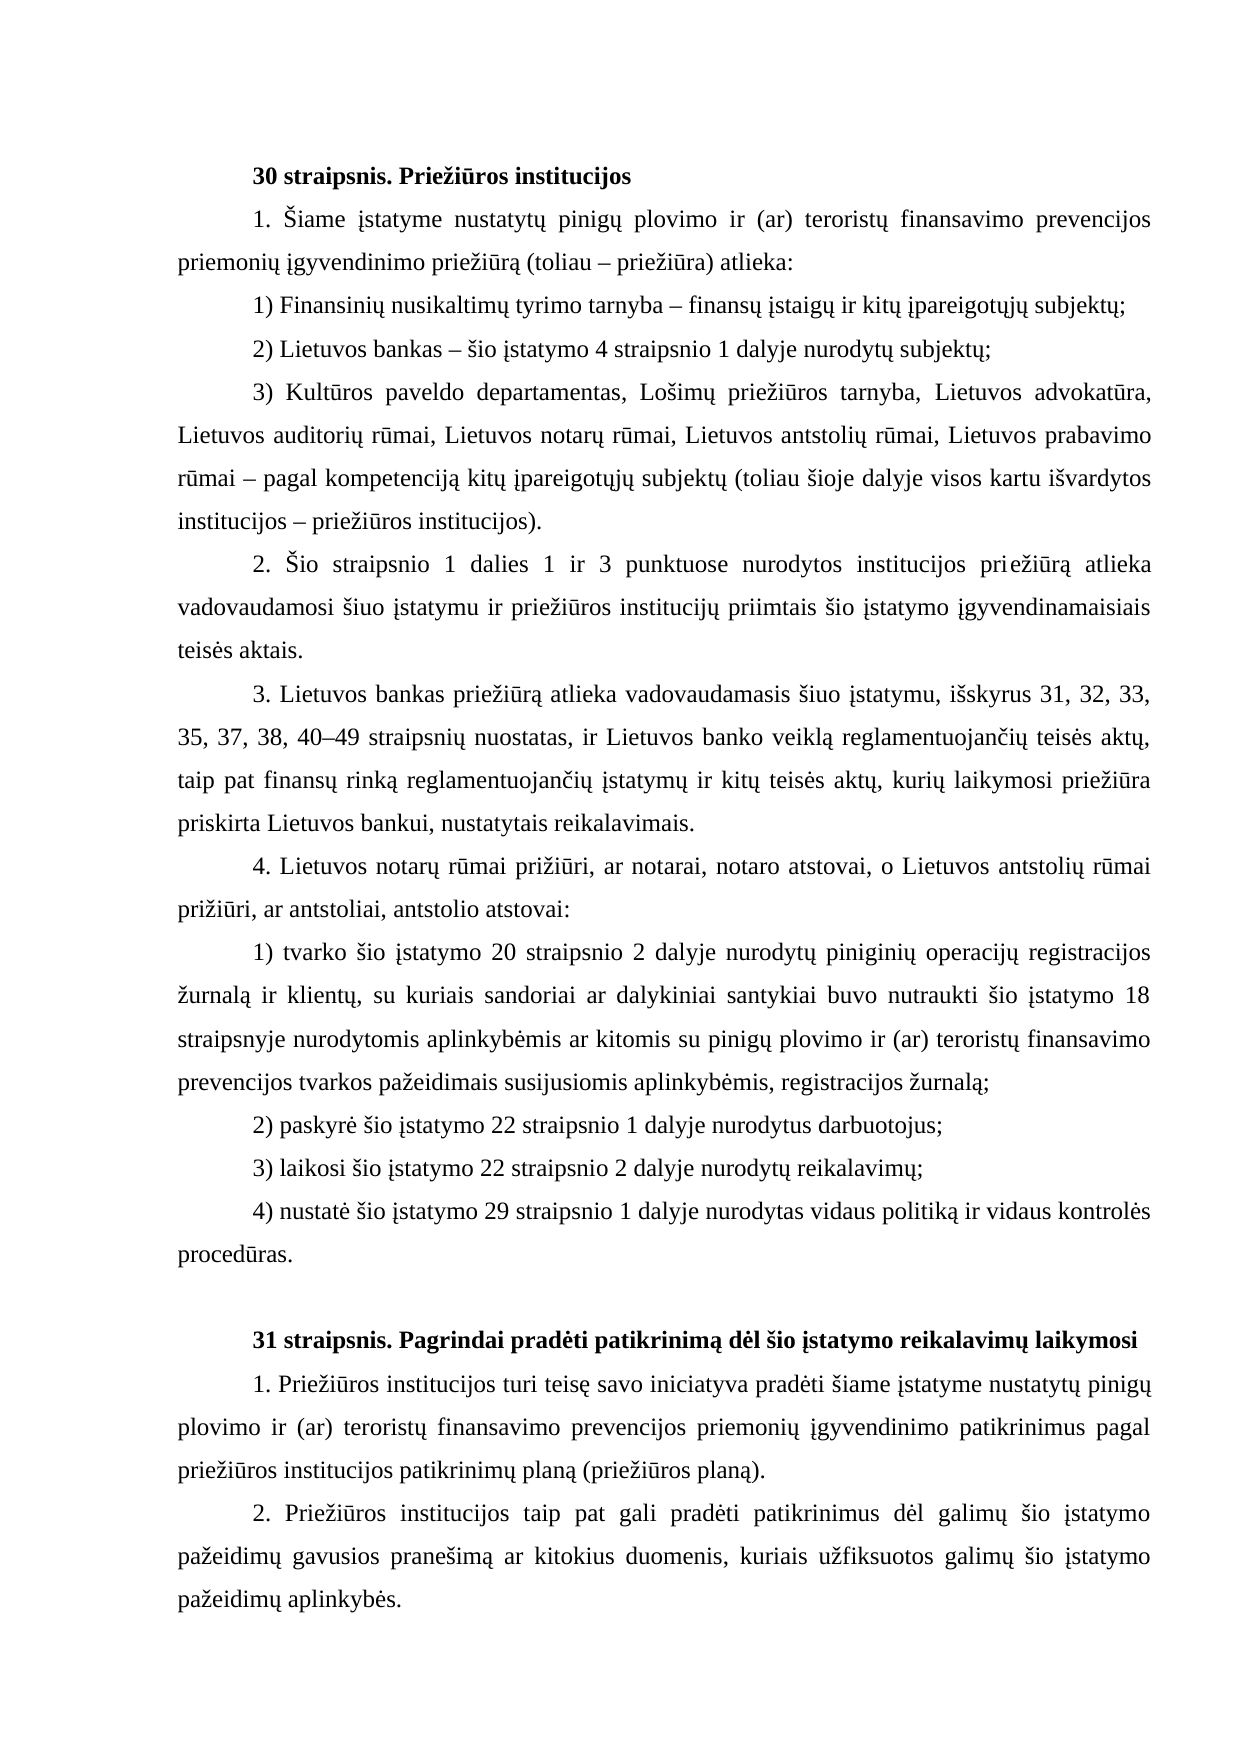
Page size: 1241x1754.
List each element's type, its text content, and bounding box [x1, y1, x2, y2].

text 2. Šio straipsnio 1 dalies 1 ir 3 punktuose nurodytos institucijos priežiūrą atlieka vadovaudamosi šiuo įstatymu ir priežiūros institucijų priimtais šio įstatymo įgyvendinamaisiais teisės aktais. [177, 549, 1152, 664]
text 31 straipsnis. Pagrindai pradėti patikrinimą dėl šio įstatymo reikalavimų laikymosi [177, 1326, 1152, 1354]
text 1. Priežiūros institucijos turi teisę savo iniciatyva pradėti šiame įstatyme nustatytų pinigų plovimo ir (ar) teroristų finansavimo prevencijos priemonių įgyvendinimo patikrinimus pagal priežiūros institucijos patikrinimų planą (priežiūros planą). [177, 1369, 1152, 1484]
text 1. Šiame įstatyme nustatytų pinigų plovimo ir (ar) teroristų finansavimo prevencijos priemonių įgyvendinimo priežiūrą (toliau – priežiūra) atlieka: [177, 204, 1152, 276]
text 2) Lietuvos bankas – šio įstatymo 4 straipsnio 1 dalyje nurodytų subjektų; [177, 334, 1152, 362]
text 3) laikosi šio įstatymo 22 straipsnio 2 dalyje nurodytų reikalavimų; [177, 1153, 1152, 1182]
text 3) Kultūros paveldo departamentas, Lošimų priežiūros tarnyba, Lietuvos advokatūra, Lietuvos auditorių rūmai, Lietuvos notarų rūmai, Lietuvos antstolių rūmai, Lietuvos prabavimo rūmai – pagal kompetenciją kitų įpareigotųjų subjektų (toliau šioje dalyje visos kartu išvardytos institucijos – priežiūros institucijos). [177, 377, 1152, 535]
text 1) Finansinių nusikaltimų tyrimo tarnyba – finansų įstaigų ir kitų įpareigotųjų subjektų; [177, 291, 1152, 319]
text 2) paskyrė šio įstatymo 22 straipsnio 1 dalyje nurodytus darbuotojus; [177, 1110, 1152, 1139]
text 1) tvarko šio įstatymo 20 straipsnio 2 dalyje nurodytų piniginių operacijų registracijos žurnalą ir klientų, su kuriais sandoriai ar dalykiniai santykiai buvo nutraukti šio įstatymo 18 straipsnyje nurodytomis aplinkybėmis ar kitomis su pinigų plovimo ir (ar) teroristų finansavimo prevencijos tvarkos pažeidimais susijusiomis aplinkybėmis, registracijos žurnalą; [177, 937, 1152, 1096]
text 30 straipsnis. Priežiūros institucijos [177, 161, 1152, 190]
text 2. Priežiūros institucijos taip pat gali pradėti patikrinimus dėl galimų šio įstatymo pažeidimų gavusios pranešimą ar kitokius duomenis, kuriais užfiksuotos galimų šio įstatymo pažeidimų aplinkybės. [177, 1498, 1152, 1613]
text 4) nustatė šio įstatymo 29 straipsnio 1 dalyje nurodytas vidaus politiką ir vidaus kontrolės procedūras. [177, 1196, 1152, 1268]
text 4. Lietuvos notarų rūmai prižiūri, ar notarai, notaro atstovai, o Lietuvos antstolių rūmai prižiūri, ar antstoliai, antstolio atstovai: [177, 851, 1152, 923]
text 3. Lietuvos bankas priežiūrą atlieka vadovaudamasis šiuo įstatymu, išskyrus 31, 32, 33, 35, 37, 38, 40–49 straipsnių nuostatas, ir Lietuvos banko veiklą reglamentuojančių teisės aktų, taip pat finansų rinką reglamentuojančių įstatymų ir kitų teisės aktų, kurių laikymosi priežiūra priskirta Lietuvos bankui, nustatytais reikalavimais. [177, 679, 1152, 837]
